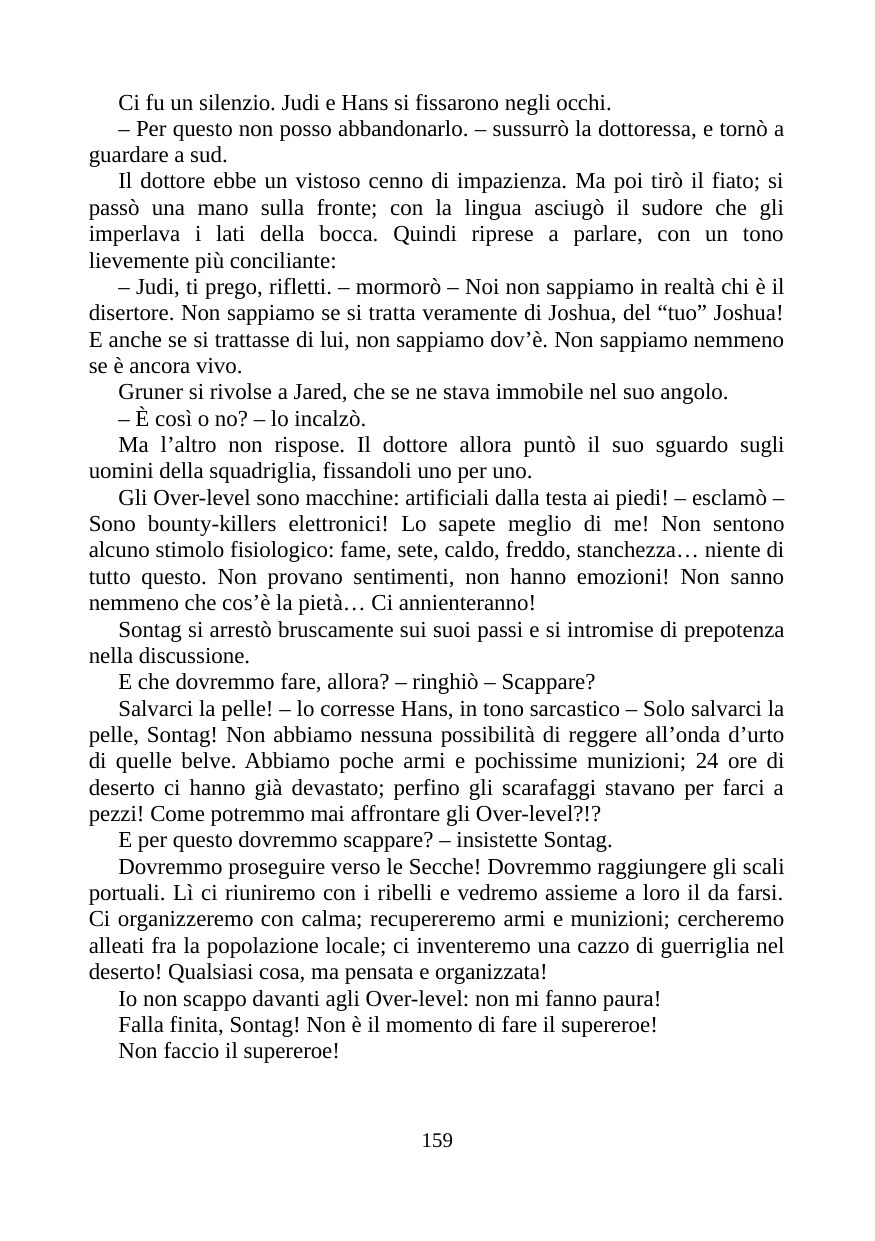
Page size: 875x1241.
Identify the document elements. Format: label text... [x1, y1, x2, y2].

text E per questo dovremmo scappare? – insistette Sontag. [88, 826, 786, 853]
text Il dottore ebbe un vistoso cenno di impazienza. Ma poi tirò il fiato; si passò una mano sulla fronte; con la lingua asciugò il sudore che gli imperlava i lati della bocca. Quindi riprese a parlare, con un tono lievemente più conciliante: [88, 168, 786, 273]
text – Per questo non posso abbandonarlo. – sussurrò la dottoressa, e tornò a guardare a sud. [88, 115, 786, 168]
text Non faccio il supereroe! [88, 1037, 786, 1064]
text Sontag si arrestò bruscamente sui suoi passi e si intromise di prepotenza nella discussione. [88, 616, 786, 668]
text Falla finita, Sontag! Non è il momento di fare il supereroe! [88, 1011, 786, 1037]
text Ci fu un silenzio. Judi e Hans si fissarono negli occhi. [88, 88, 786, 115]
text Io non scappo davanti agli Over-level: non mi fanno paura! [88, 984, 786, 1011]
text Ma l’altro non rispose. Il dottore allora puntò il suo sguardo sugli uomini della squadriglia, fissandoli uno per uno. [88, 431, 786, 484]
text Dovremmo proseguire verso le Secche! Dovremmo raggiungere gli scali portuali. Lì ci riuniremo con i ribelli e vedremo assieme a loro il da farsi. Ci organizzeremo con calma; recupereremo armi e munizioni; cercheremo alleati fra la popolazione locale; ci inventeremo una cazzo di guerriglia nel deserto! Qualsiasi cosa, ma pensata e organizzata! [88, 853, 786, 984]
text Gruner si rivolse a Jared, che se ne stava immobile nel suo angolo. [88, 378, 786, 405]
text Salvarci la pelle! – lo corresse Hans, in tono sarcastico – Solo salvarci la pelle, Sontag! Non abbiamo nessuna possibilità di reggere all’onda d’urto di quelle belve. Abbiamo poche armi e pochissime munizioni; 24 ore di deserto ci hanno già devastato; perfino gli scarafaggi stavano per farci a pezzi! Come potremmo mai affrontare gli Over-level?!? [88, 695, 786, 826]
text – È così o no? – lo incalzò. [88, 405, 786, 431]
text – Judi, ti prego, rifletti. – mormorò – Noi non sappiamo in realtà chi è il disertore. Non sappiamo se si tratta veramente di Joshua, del “tuo” Joshua! E anche se si trattasse di lui, non sappiamo dov’è. Non sappiamo nemmeno se è ancora vivo. [88, 273, 786, 378]
text Gli Over-level sono macchine: artificiali dalla testa ai piedi! – esclamò – Sono bounty-killers elettronici! Lo sapete meglio di me! Non sentono alcuno stimolo fisiologico: fame, sete, caldo, freddo, stanchezza… niente di tutto questo. Non provano sentimenti, non hanno emozioni! Non sanno nemmeno che cos’è la pietà… Ci annienteranno! [88, 484, 786, 616]
text E che dovremmo fare, allora? – ringhiò – Scappare? [88, 668, 786, 695]
